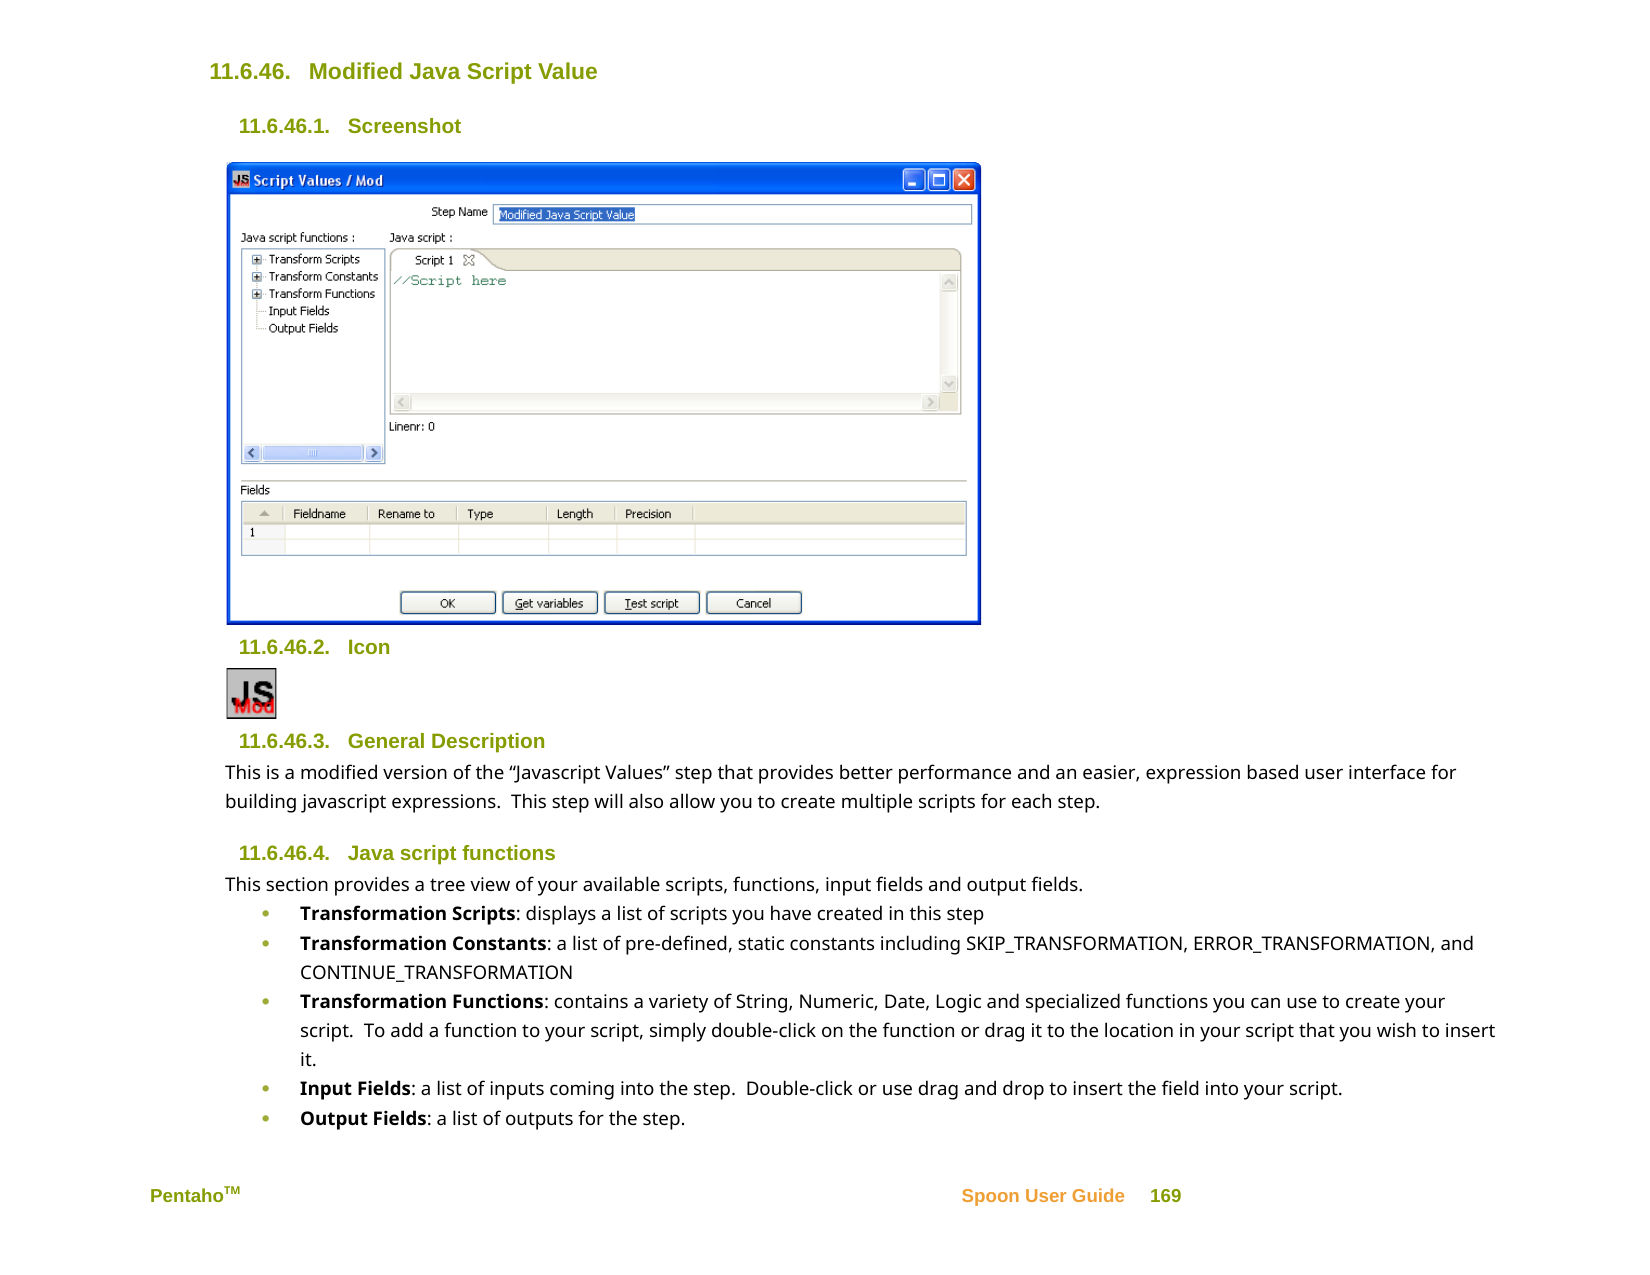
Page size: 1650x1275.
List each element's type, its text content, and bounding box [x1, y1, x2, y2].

text This section provides a tree view of your available scripts, functions, input fields and output fields. [225, 868, 1500, 897]
picture [226, 162, 982, 625]
list Input Fields: a list of inputs coming into the step. Double-click or use drag and drop to insert the field into your script. [262, 1072, 1500, 1102]
text This is a modified version of the “Javascript Values” step that provides better performance and an easier, expression based user interface for building javascript expressions. This step will also allow you to create multiple scripts for each step. [225, 756, 1500, 814]
subtitle General Description [239, 680, 1500, 755]
list Transformation Scripts: displays a list of scripts you have created in this step [262, 897, 1500, 927]
list Transformation Functions: contains a variety of String, Numeric, Date, Logic and specialized functions you can use to create your script. To add a function to your script, simply double-click on the function or drag it to the location in your script that you wish to insert it. [262, 985, 1500, 1072]
subtitle Modified Java Script Value [209, 52, 1500, 87]
subtitle Icon [239, 625, 1500, 661]
list Output Fields: a list of outputs for the step. [262, 1102, 1500, 1131]
picture [226, 668, 277, 719]
list Transformation Constants: a list of pre-defined, static constants including SKIP_TRANSFORMATION, ERROR_TRANSFORMATION, and CONTINUE_TRANSFORMATION [262, 927, 1500, 985]
subtitle Java script functions [239, 833, 1500, 868]
subtitle Screenshot [239, 106, 1500, 141]
